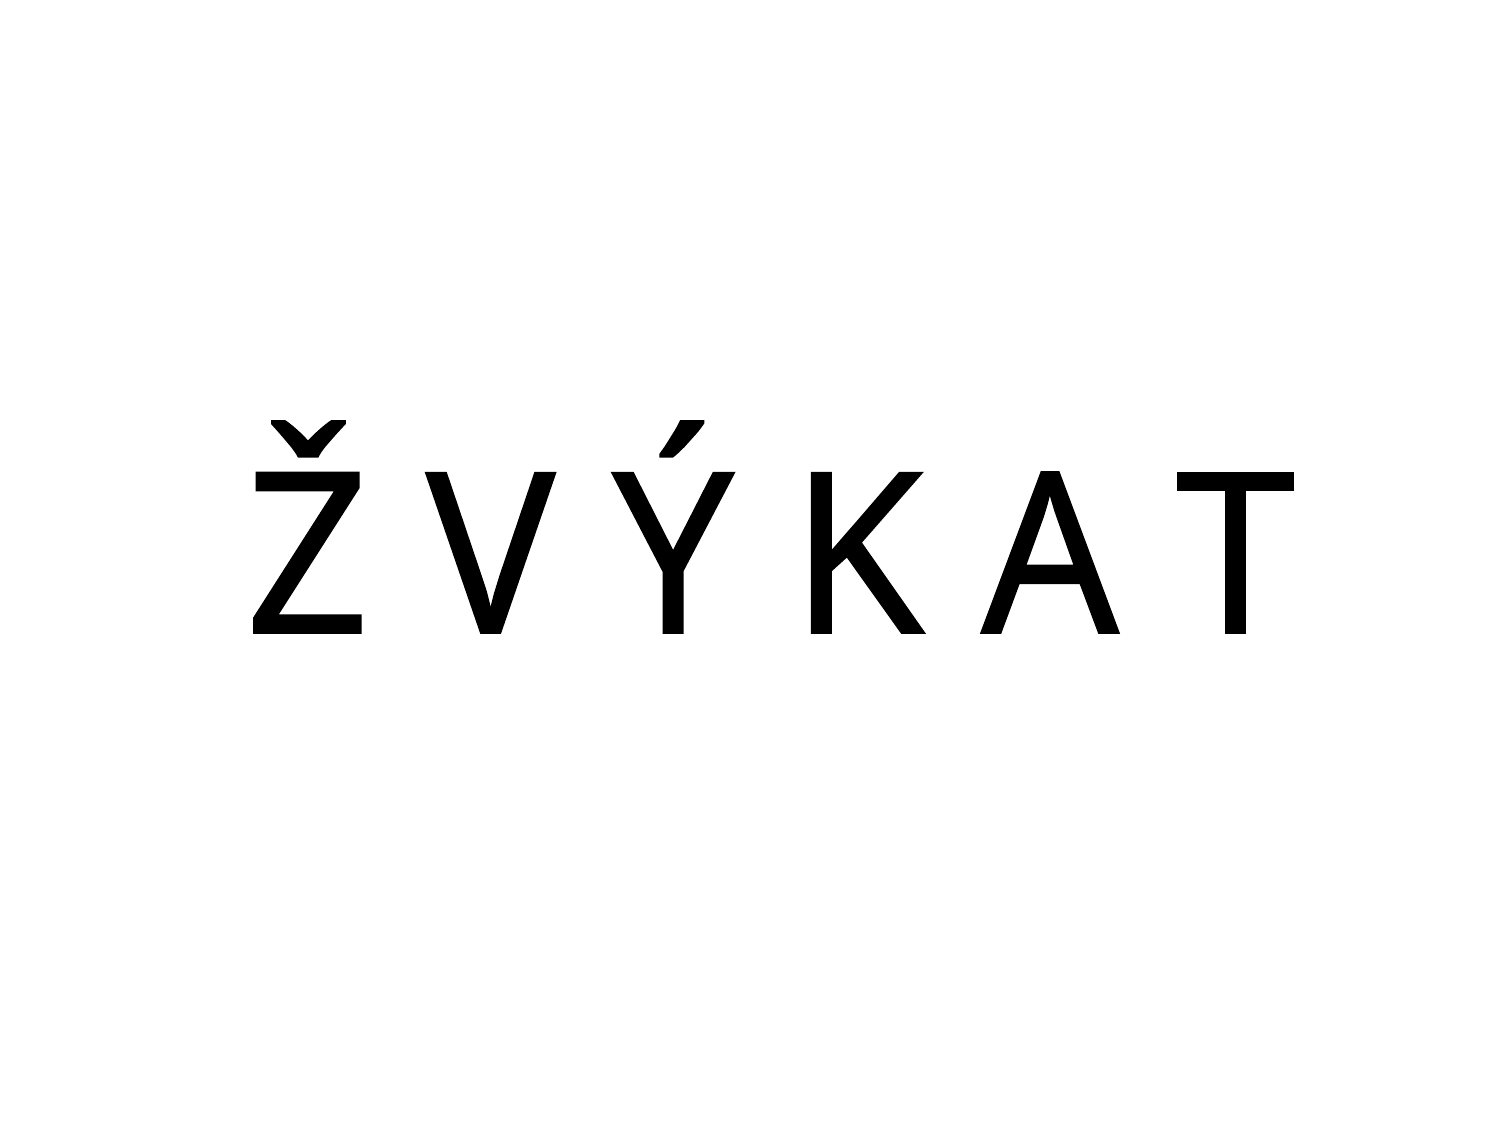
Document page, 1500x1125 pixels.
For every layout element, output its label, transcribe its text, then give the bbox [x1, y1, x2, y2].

text_box Ž V Ý K A T [811, 472, 925, 634]
text_box Ž V Ý K A T [1177, 472, 1294, 634]
text_box Ž V Ý K A T [271, 420, 346, 457]
text_box Ž V Ý K A T [611, 472, 735, 634]
text_box Ž V Ý K A T [980, 471, 1120, 634]
text_box Ž V Ý K A T [425, 472, 556, 634]
text_box Ž V Ý K A T [253, 472, 361, 634]
text_box Ž V Ý K A T [660, 420, 704, 457]
